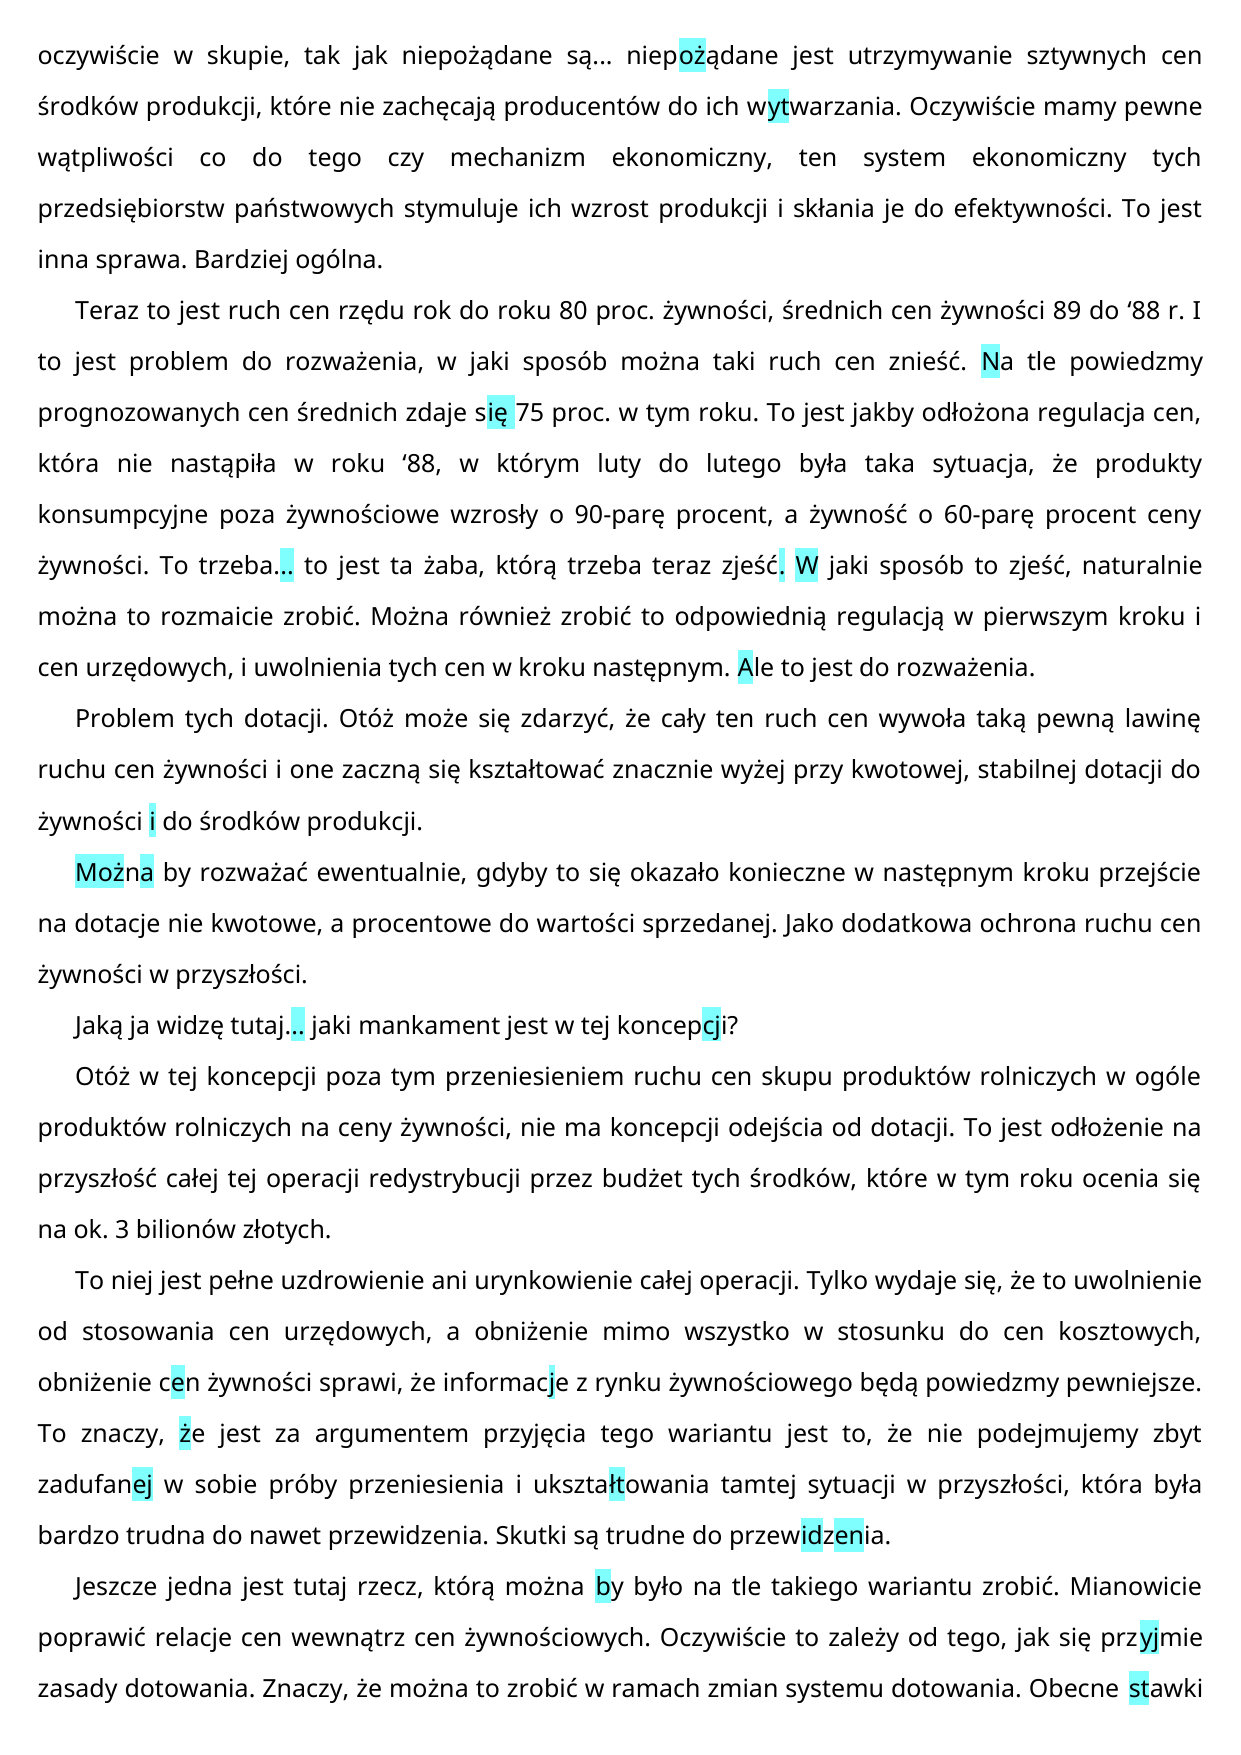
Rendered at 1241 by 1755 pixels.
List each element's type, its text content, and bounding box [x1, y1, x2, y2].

text To niej jest pełne uzdrowienie ani urynkowienie całej operacji. Tylko wydaje się, że to uwolnienie od stosowania cen urzędowych, a obniżenie mimo wszystko w stosunku do cen kosztowych, obniżenie cen żywności sprawi, że informacje z rynku żywnościowego będą powiedzmy pewniejsze. To znaczy, że jest za argumentem przyjęcia tego wariantu jest to, że nie podejmujemy zbyt zadufanej w sobie próby przeniesienia i ukształtowania tamtej sytuacji w przyszłości, która była bardzo trudna do nawet przewidzenia. Skutki są trudne do przewidzenia. [37, 1262, 1203, 1552]
text Teraz to jest ruch cen rzędu rok do roku 80 proc. żywności, średnich cen żywności 89 do ‘88 r. I to jest problem do rozważenia, w jaki sposób można taki ruch cen znieść. Na tle powiedzmy prognozowanych cen średnich zdaje się 75 proc. w tym roku. To jest jakby odłożona regulacja cen, która nie nastąpiła w roku ‘88, w którym luty do lutego była taka sytuacja, że produkty konsumpcyjne poza żywnościowe wzrosły o 90-parę procent, a żywność o 60-parę procent ceny żywności. To trzeba... to jest ta żaba, którą trzeba teraz zjeść. W jaki sposób to zjeść, naturalnie można to rozmaicie zrobić. Można również zrobić to odpowiednią regulacją w pierwszym kroku i cen urzędowych, i uwolnienia tych cen w kroku następnym. Ale to jest do rozważenia. [37, 293, 1203, 684]
text Jeszcze jedna jest tutaj rzecz, którą można by było na tle takiego wariantu zrobić. Mianowicie poprawić relacje cen wewnątrz cen żywnościowych. Oczywiście to zależy od tego, jak się przyjmie zasady dotowania. Znaczy, że można to zrobić w ramach zmian systemu dotowania. Obecne stawki [37, 1569, 1203, 1705]
text oczywiście w skupie, tak jak niepożądane są... niepożądane jest utrzymywanie sztywnych cen środków produkcji, które nie zachęcają producentów do ich wytwarzania. Oczywiście mamy pewne wątpliwości co do tego czy mechanizm ekonomiczny, ten system ekonomiczny tych przedsiębiorstw państwowych stymuluje ich wzrost produkcji i skłania je do efektywności. To jest inna sprawa. Bardziej ogólna. [37, 37, 1203, 276]
text Jaką ja widzę tutaj... jaki mankament jest w tej koncepcji? [37, 1007, 1203, 1041]
text Można by rozważać ewentualnie, gdyby to się okazało konieczne w następnym kroku przejście na dotacje nie kwotowe, a procentowe do wartości sprzedanej. Jako dodatkowa ochrona ruchu cen żywności w przyszłości. [37, 854, 1203, 990]
text Problem tych dotacji. Otóż może się zdarzyć, że cały ten ruch cen wywoła taką pewną lawinę ruchu cen żywności i one zaczną się kształtować znacznie wyżej przy kwotowej, stabilnej dotacji do żywności i do środków produkcji. [37, 701, 1203, 837]
text Otóż w tej koncepcji poza tym przeniesieniem ruchu cen skupu produktów rolniczych w ogóle produktów rolniczych na ceny żywności, nie ma koncepcji odejścia od dotacji. To jest odłożenie na przyszłość całej tej operacji redystrybucji przez budżet tych środków, które w tym roku ocenia się na ok. 3 bilionów złotych. [37, 1058, 1203, 1246]
